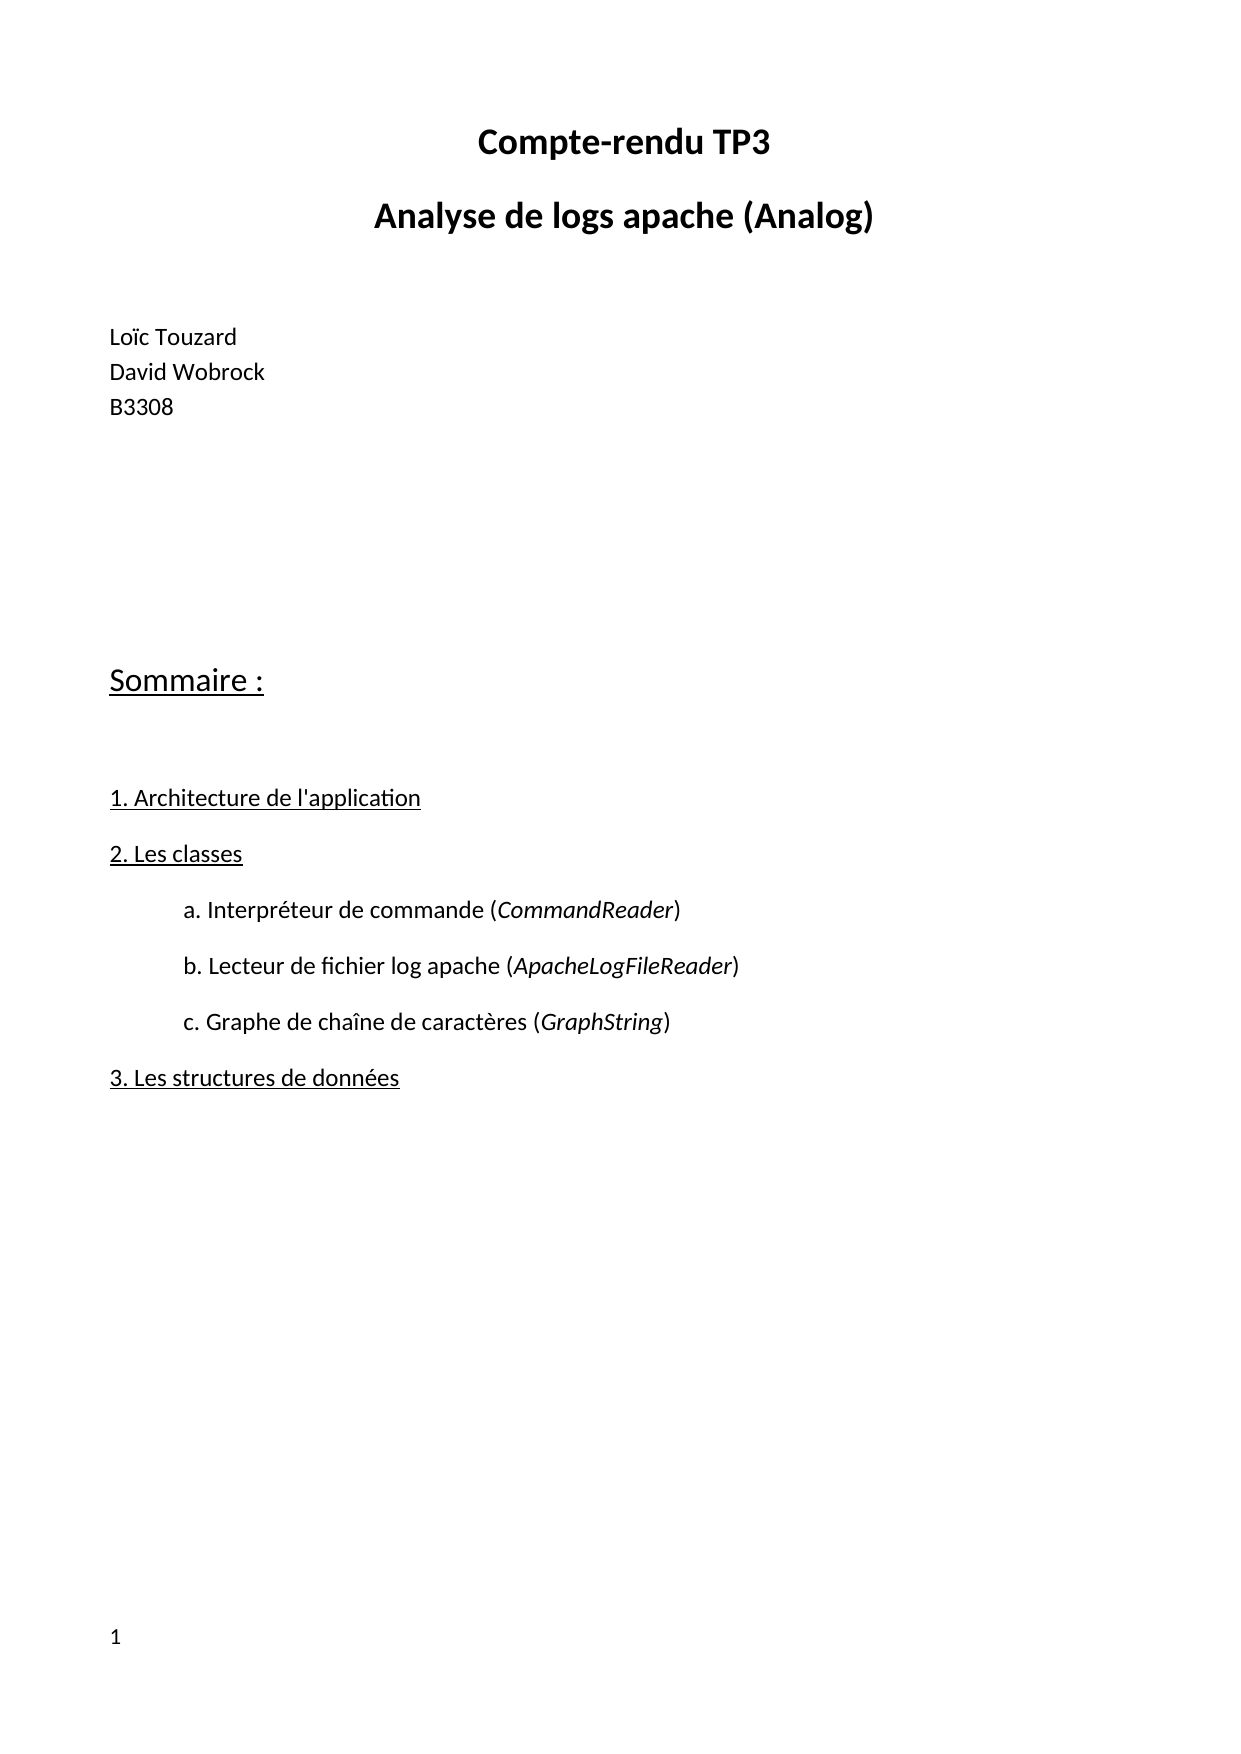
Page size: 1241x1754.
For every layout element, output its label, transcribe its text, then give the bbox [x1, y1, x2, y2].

text Compte-rendu TP3 [109, 118, 1139, 164]
text Loïc Touzard David Wobrock B3308 [109, 321, 1139, 422]
text 1. Architecture de l'application [109, 782, 1139, 813]
text c. Graphe de chaîne de caractères (GraphString) [109, 1006, 1139, 1036]
text Sommaire : [109, 659, 1139, 700]
text 3. Les structures de données [109, 1062, 1139, 1092]
text 2. Les classes [109, 838, 1139, 869]
text b. Lecteur de fichier log apache (ApacheLogFileReader) [109, 950, 1139, 981]
text a. Interpréteur de commande (CommandReader) [109, 894, 1139, 925]
text Analyse de logs apache (Analog) [109, 192, 1139, 238]
